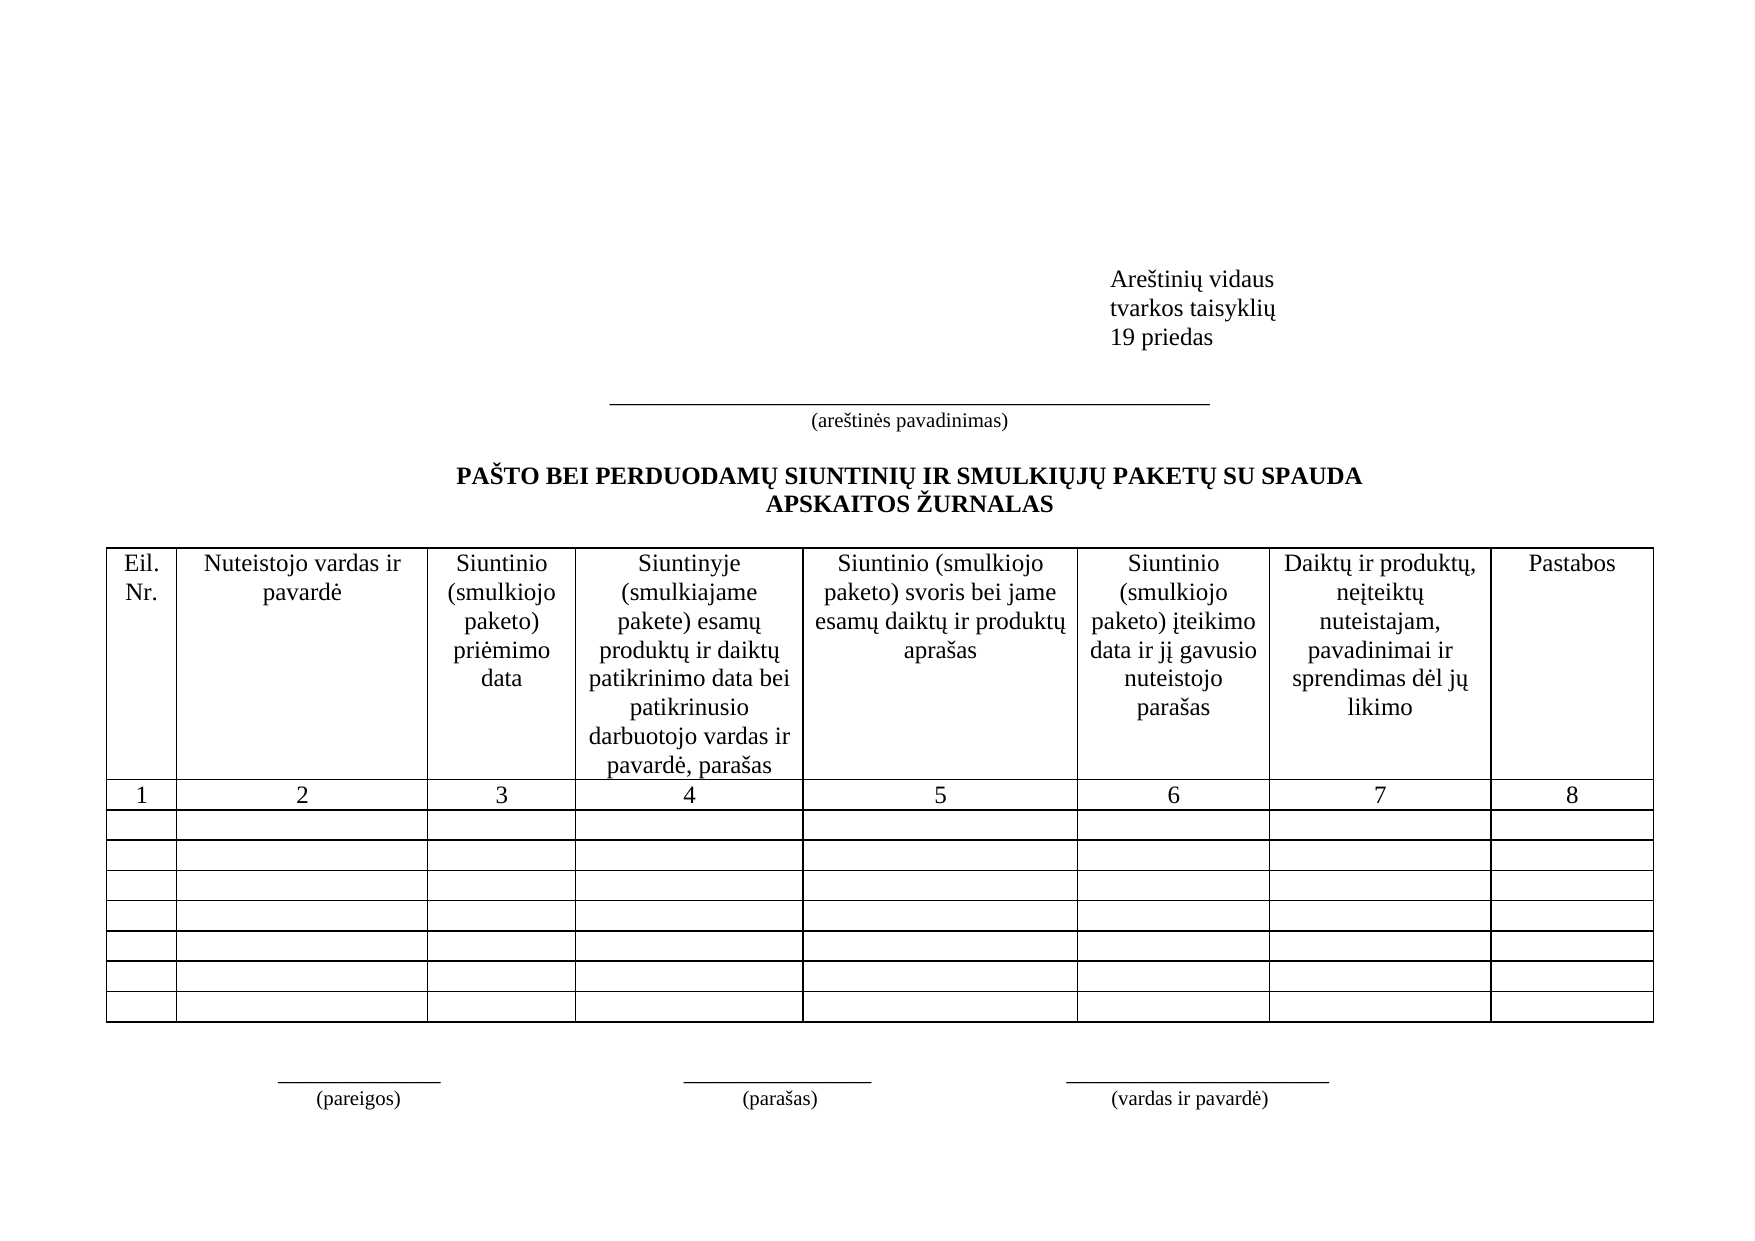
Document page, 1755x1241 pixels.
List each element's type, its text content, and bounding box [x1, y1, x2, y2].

table_cell [1078, 871, 1269, 900]
table_cell [428, 901, 575, 930]
table_cell [1492, 992, 1653, 1021]
table_cell 3 [428, 780, 575, 809]
table_header Siuntinio (smulkiojo paketo) svoris bei jame esamų daiktų ir produktų aprašas [804, 549, 1077, 778]
table_cell [804, 992, 1077, 1021]
table_cell [177, 992, 427, 1021]
table_cell 6 [1078, 780, 1269, 809]
table_cell [1492, 811, 1653, 839]
table_cell [1078, 811, 1269, 839]
table_cell [1270, 841, 1490, 869]
table_cell [107, 811, 176, 839]
table_header Nuteistojo vardas ir pavardė [177, 549, 427, 778]
table_cell [177, 901, 427, 930]
text (pareigos) (parašas) (vardas ir pavardė) [106, 1085, 1713, 1109]
table_cell [428, 841, 575, 869]
text PAŠTO BEI PERDUODAMŲ SIUNTINIŲ IR SMULKIŲJŲ PAKETŲ SU SPAUDA [106, 461, 1713, 489]
table_cell [107, 962, 176, 991]
table_cell [576, 932, 802, 960]
table_cell [1078, 932, 1269, 960]
table_cell [1492, 841, 1653, 869]
table_cell [804, 932, 1077, 960]
table_cell [576, 841, 802, 869]
table_cell [576, 992, 802, 1021]
table_cell 7 [1270, 780, 1490, 809]
table_cell [1270, 901, 1490, 930]
text _____________ _______________ _____________________ [106, 1057, 1713, 1085]
table_cell [107, 932, 176, 960]
table_cell [1492, 932, 1653, 960]
text tvarkos taisyklių [106, 293, 1713, 322]
table_cell [1078, 841, 1269, 869]
table_cell [1078, 962, 1269, 991]
table_cell [576, 901, 802, 930]
table_cell [804, 811, 1077, 839]
table_cell [177, 962, 427, 991]
table_cell [428, 871, 575, 900]
table_cell 5 [804, 780, 1077, 809]
table_cell [1492, 871, 1653, 900]
table_cell [804, 901, 1077, 930]
table_cell [1492, 962, 1653, 991]
table_cell [1078, 992, 1269, 1021]
table_cell [107, 841, 176, 869]
table_header Eil. Nr. [107, 549, 176, 778]
table_header Siuntinio (smulkiojo paketo) priėmimo data [428, 549, 575, 778]
table_cell [177, 811, 427, 839]
table_cell [804, 871, 1077, 900]
table_cell [428, 962, 575, 991]
table_header Pastabos [1492, 549, 1653, 778]
text 19 priedas [106, 322, 1713, 350]
table_cell 4 [576, 780, 802, 809]
table_header Siuntinio (smulkiojo paketo) įteikimo data ir jį gavusio nuteistojo parašas [1078, 549, 1269, 778]
table_cell [177, 932, 427, 960]
table_cell [804, 962, 1077, 991]
table_cell [107, 992, 176, 1021]
table_cell [1078, 901, 1269, 930]
table_cell 2 [177, 780, 427, 809]
table_cell [576, 811, 802, 839]
text APSKAITOS ŽURNALAS [106, 489, 1713, 518]
text Areštinių vidaus [106, 264, 1713, 293]
table_cell [107, 901, 176, 930]
table_cell [1270, 962, 1490, 991]
table_cell [107, 871, 176, 900]
table_header Daiktų ir produktų, neįteiktų nuteistajam, pavadinimai ir sprendimas dėl jų likimo [1270, 549, 1490, 778]
text ________________________________________________ [106, 379, 1713, 408]
table_cell [1270, 992, 1490, 1021]
table_cell [177, 871, 427, 900]
table_cell [428, 811, 575, 839]
table_cell [1270, 811, 1490, 839]
table_cell [428, 932, 575, 960]
table_cell [1492, 901, 1653, 930]
table_header Siuntinyje (smulkiajame pakete) esamų produktų ir daiktų patikrinimo data bei patikrinusio darbuotojo vardas ir pavardė, parašas [576, 549, 802, 778]
table_cell [428, 992, 575, 1021]
table_cell [576, 871, 802, 900]
table_cell 8 [1492, 780, 1653, 809]
table_cell [1270, 932, 1490, 960]
table_cell [576, 962, 802, 991]
table_cell [177, 841, 427, 869]
table_cell [1270, 871, 1490, 900]
text (areštinės pavadinimas) [106, 408, 1713, 432]
table_cell 1 [107, 780, 176, 809]
table_cell [804, 841, 1077, 869]
